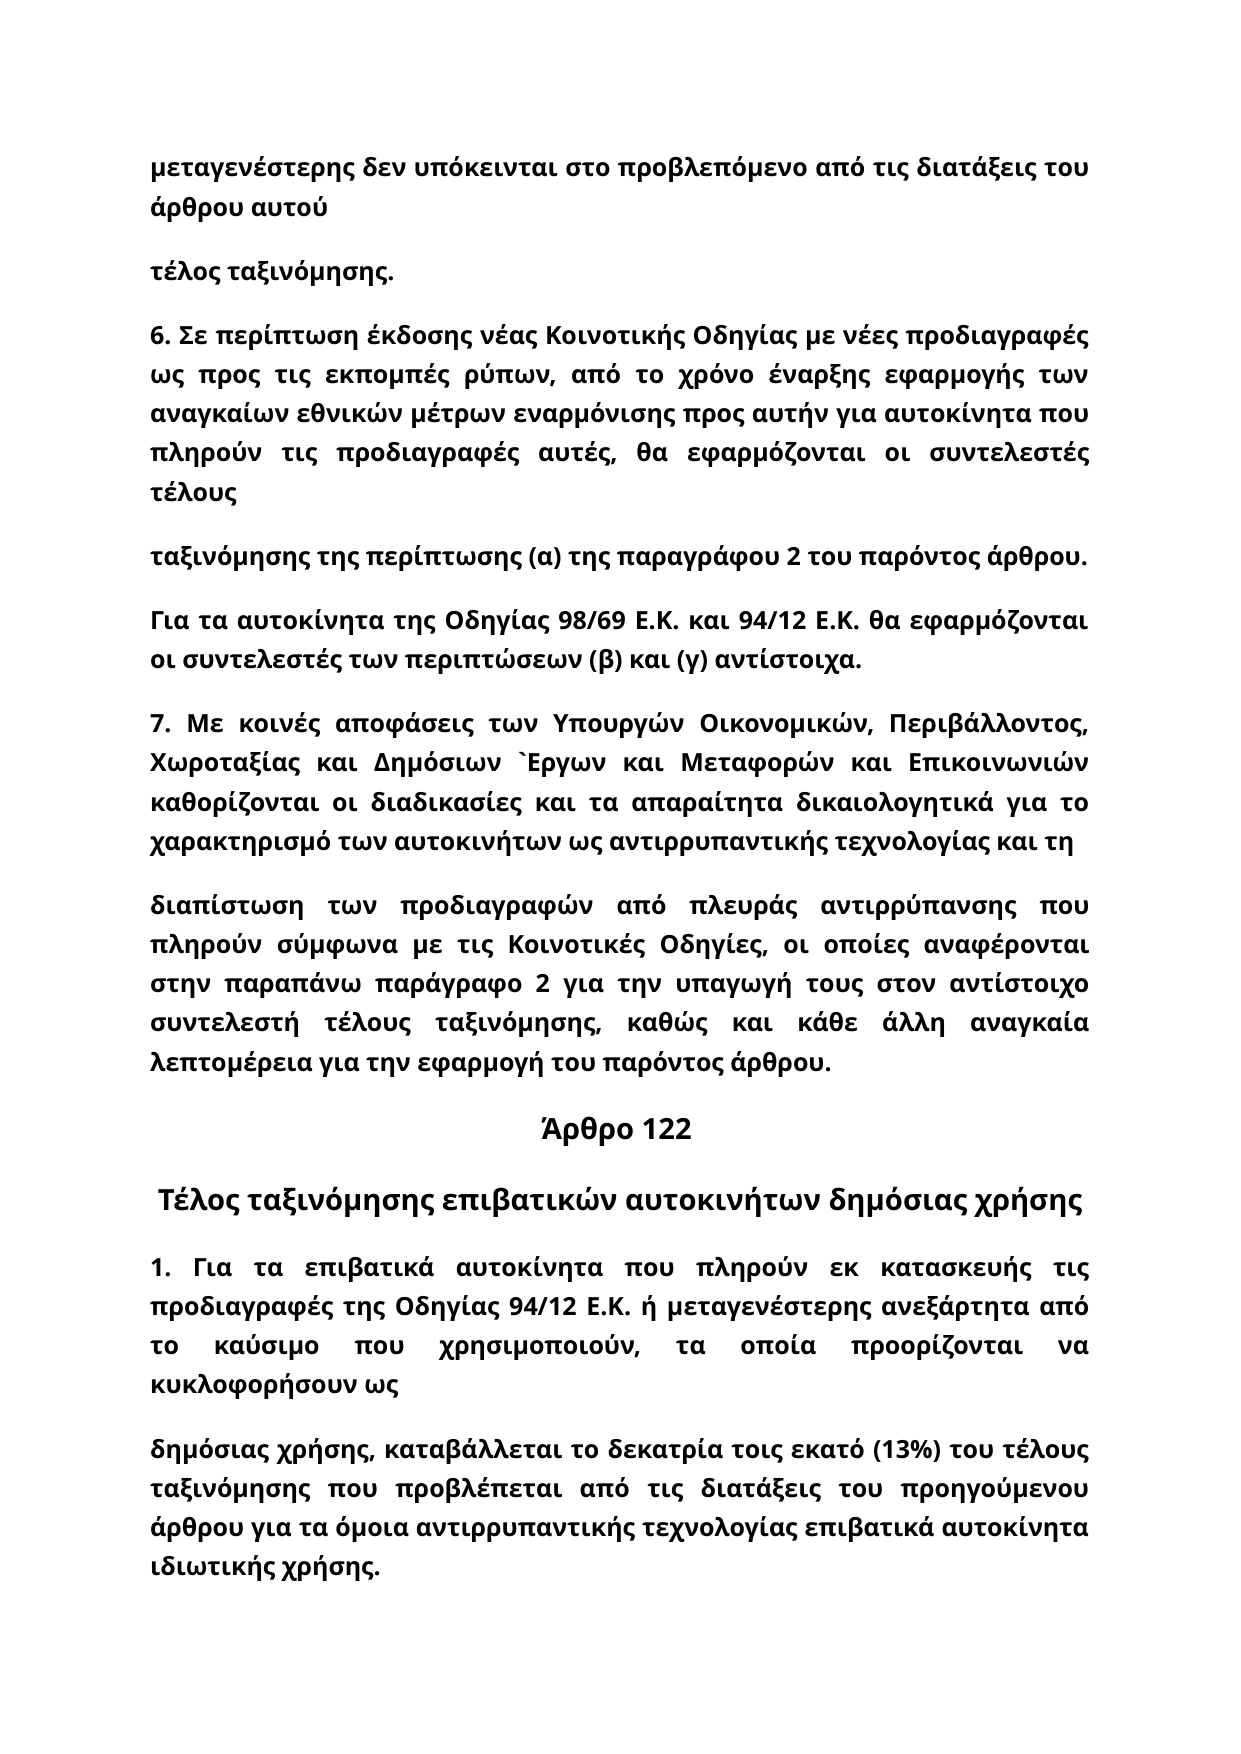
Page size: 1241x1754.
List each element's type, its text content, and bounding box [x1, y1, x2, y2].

subtitle Άρθρο 122 [150, 1108, 1090, 1148]
text 6. Σε περίπτωση έκδοσης νέας Κοινοτικής Οδηγίας με νέες προδιαγραφές ως προς τις εκπομπές ρύπων, από το χρόνο έναρξης εφαρμογής των αναγκαίων εθνικών μέτρων εναρμόνισης προς αυτήν για αυτοκίνητα που πληρούν τις προδιαγραφές αυτές, θα εφαρμόζονται οι συντελεστές τέλους [150, 317, 1090, 508]
text τέλος ταξινόμησης. [150, 253, 1090, 287]
text δημόσιας χρήσης, καταβάλλεται το δεκατρία τοις εκατό (13%) του τέλους ταξινόμησης που προβλέπεται από τις διατάξεις του προηγούμενου άρθρου για τα όμοια αντιρρυπαντικής τεχνολογίας επιβατικά αυτοκίνητα ιδιωτικής χρήσης. [150, 1431, 1090, 1583]
text Για τα αυτοκίνητα της Οδηγίας 98/69 Ε.Κ. και 94/12 Ε.Κ. θα εφαρμόζονται οι συντελεστές των περιπτώσεων (β) και (γ) αντίστοιχα. [150, 602, 1090, 676]
text 1. Για τα επιβατικά αυτοκίνητα που πληρούν εκ κατασκευής τις προδιαγραφές της Οδηγίας 94/12 Ε.Κ. ή μεταγενέστερης ανεξάρτητα από το καύσιμο που χρησιμοποιούν, τα οποία προορίζονται να κυκλοφορήσουν ως [150, 1249, 1090, 1401]
subtitle Τέλος ταξινόμησης επιβατικών αυτοκινήτων δημόσιας χρήσης [150, 1179, 1090, 1219]
text ταξινόμησης της περίπτωσης (α) της παραγράφου 2 του παρόντος άρθρου. [150, 538, 1090, 572]
text 7. Με κοινές αποφάσεις των Υπουργών Οικονομικών, Περιβάλλοντος, Χωροταξίας και Δημόσιων `Εργων και Μεταφορών και Επικοινωνιών καθορίζονται οι διαδικασίες και τα απαραίτητα δικαιολογητικά για το χαρακτηρισμό των αυτοκινήτων ως αντιρρυπαντικής τεχνολογίας και τη [150, 706, 1090, 857]
text μεταγενέστερης δεν υπόκεινται στο προβλεπόμενο από τις διατάξεις του άρθρου αυτού [150, 150, 1090, 223]
text διαπίστωση των προδιαγραφών από πλευράς αντιρρύπανσης που πληρούν σύμφωνα με τις Κοινοτικές Οδηγίες, οι οποίες αναφέρονται στην παραπάνω παράγραφο 2 για την υπαγωγή τους στον αντίστοιχο συντελεστή τέλους ταξινόμησης, καθώς και κάθε άλλη αναγκαία λεπτομέρεια για την εφαρμογή του παρόντος άρθρου. [150, 887, 1090, 1078]
